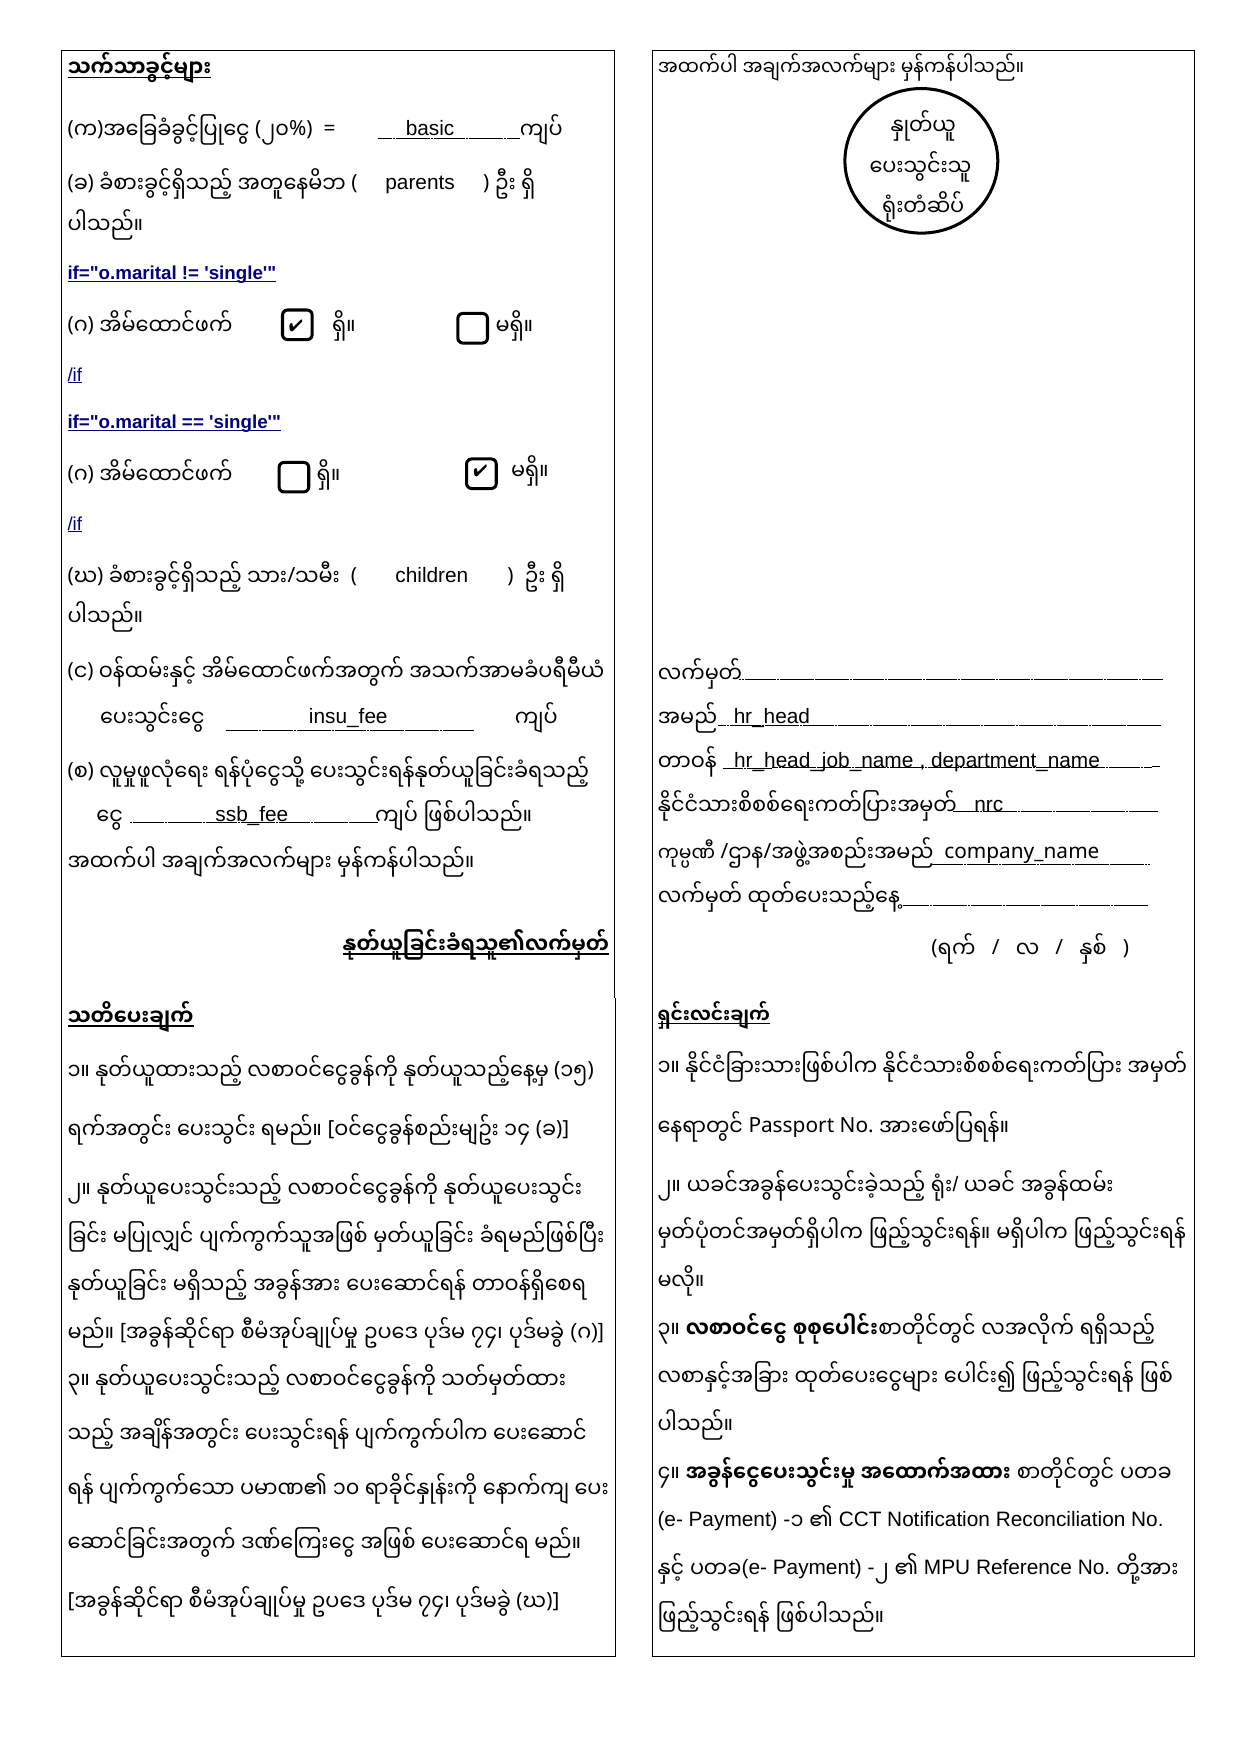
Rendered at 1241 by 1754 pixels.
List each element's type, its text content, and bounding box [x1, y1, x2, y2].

table_cell [615, 161, 652, 256]
table_cell (ခ) ခံစားခွင့်ရှိသည့် အတူနေမိဘ ( parents ) ဦး ရှိပါသည်။ [62, 161, 614, 256]
table_cell (င) ဝန်ထမ်းနှင့် အိမ်ထောင်ဖက်အတွက် အသက်အာမခံပရီမီယံ ပေးသွင်းငွေ insu_fee ကျပ် [62, 649, 614, 749]
table_cell (ရက် / လ / နှစ် ) [653, 926, 1194, 980]
table_cell [653, 358, 1194, 405]
table_cell /if [62, 358, 614, 405]
table_cell [615, 507, 652, 554]
table_cell [653, 405, 1194, 452]
table_cell ရှိ။ [246, 304, 430, 358]
table_cell (က)အခြေခံခွင့်ပြုငွေ (၂၀%) = basic ကျပ် [62, 107, 614, 161]
table_cell [653, 304, 1194, 358]
table_header [616, 998, 652, 1048]
table_cell [615, 304, 652, 358]
table_cell [615, 405, 652, 452]
table_cell ၁။ နိုင်ငံခြားသားဖြစ်ပါက နိုင်ငံသားစိစစ်ရေးကတ်ပြား အမှတ်နေရာတွင် Passport No. အားဖော်ပြရန်။ ၂။ ယခင်အခွန်ပေးသွင်းခဲ့သည့် ရုံး/ ယခင် အခွန်ထမ်းမှတ်ပုံတင်အမှတ်ရှိပါက ဖြည့်သွင်းရန်။ မရှိပါက ဖြည့်သွင်းရန် မလို။ ၃။ လစာဝင်ငွေ စုစုပေါင်းစာတိုင်တွင် လအလိုက် ရရှိသည့် လစာနှင့်အခြား ထုတ်ပေးငွေများ ပေါင်း၍ ဖြည့်သွင်းရန် ဖြစ်ပါသည်။ ၄။ အခွန်ငွေပေးသွင်းမှု အထောက်အထား စာတိုင်တွင် ပတခ (e- Payment) -၁ ၏ CCT Notification Reconciliation No. နှင့် ပတခ(e- Payment) -၂ ၏ MPU Reference No. တို့အား ဖြည့်သွင်းရန် ဖြစ်ပါသည်။ [653, 1049, 1194, 1656]
table_cell [615, 453, 652, 507]
table_cell မရှိ။ [430, 453, 614, 507]
table_cell [615, 980, 652, 998]
table_cell (စ) လူမှုဖူလုံရေး ရန်ပုံငွေသို့ ပေးသွင်းရန်နုတ်ယူခြင်းခံရသည့် ငွေ ssb_fee ကျပ် ဖြစ်ပါသည်။ [62, 750, 614, 843]
table_cell [653, 507, 1194, 554]
table_cell [653, 980, 1194, 998]
table_cell if="o.marital == 'single'" [62, 405, 614, 452]
table_cell [615, 107, 652, 161]
table_cell [615, 256, 652, 304]
table_cell [615, 649, 652, 749]
table_cell [653, 453, 1194, 507]
table_cell [615, 554, 652, 649]
table_header အထက်ပါ အချက်အလက်များ မှန်ကန်ပါသည်။ [653, 51, 1194, 107]
table_cell မရှိ။ [430, 304, 614, 358]
table_cell အထက်ပါ အချက်အလက်များ မှန်ကန်ပါသည်။ [62, 843, 614, 926]
table_cell [615, 926, 652, 980]
table_cell [615, 358, 652, 405]
table_cell (ဃ) ခံစားခွင့်ရှိသည့် သား/သမီး ( children ) ဦး ရှိပါသည်။ [62, 554, 614, 649]
table_cell [653, 256, 1194, 304]
table_cell (ဂ) အိမ်ထောင်ဖက် [62, 304, 246, 358]
table_cell (ဂ) အိမ်ထောင်ဖက် [62, 453, 246, 507]
table_cell [62, 980, 614, 998]
table_cell /if [62, 507, 614, 554]
table_cell [615, 750, 652, 843]
table_header သက်သာခွင့်များ [62, 51, 614, 107]
table_cell [615, 843, 652, 926]
table_cell ရှိ။ [246, 453, 430, 507]
table_cell လက်မှတ် အမည် hr_head တာဝန် hr_head_job_name , department_name နိုင်ငံသားစိစစ်ရေးကတ်ပြားအမှတ် nrc ကုမ္ပဏီ /ဌာန/အဖွဲ့အစည်းအမည် company_name လက်မှတ် ထုတ်ပေးသည့်‌နေ့ [653, 649, 1194, 926]
table_header သတိပေးချက် [62, 998, 615, 1048]
table_header [615, 50, 652, 107]
table_cell နုတ်ယူခြင်းခံရသူ၏လက်မှတ် [62, 926, 614, 980]
table_cell [616, 1049, 652, 1656]
table_cell နှုတ်ယူ ပေးသွင်းသူ ရုံးတံဆိပ် [653, 107, 1194, 256]
table_cell if="o.marital != 'single'" [62, 256, 614, 304]
table_header ရှင်းလင်းချက် [653, 998, 1194, 1048]
table_cell [653, 554, 1194, 649]
table_cell ၁။ နုတ်ယူထားသည့် လစာဝင်ငွေခွန်ကို နုတ်ယူသည့်နေ့မှ (၁၅) ရက်အတွင်း ပေးသွင်း ရမည်။ [ဝင်ငွေခွန်စည်းမျဥ်း ၁၄ (ခ)] ၂။ နုတ်ယူ‌ပေးသွင်းသည့် လစာဝင်ငွေခွန်ကို နုတ်ယူ‌ပေးသွင်းခြင်း မပြုလျှင် ပျက်ကွက်သူအဖြစ် မှတ်ယူခြင်း ခံရမည်ဖြစ်ပြီး နုတ်ယူခြင်း မရှိသည့် အခွန်အား ပေးဆောင်ရန် တာဝန်ရှိစေရမည်။ [အခွန်ဆိုင်ရာ စီမံအုပ်ချုပ်မှု ဥပဒေ ပုဒ်မ ၇၄၊ ပုဒ်မခွဲ (ဂ)] ၃။ နုတ်ယူပေးသွင်းသည့် လစာဝင်‌ငွေခွန်ကို သတ်မှတ်ထားသည့် အချိန်အတွင်း ပေးသွင်းရန် ပျက်ကွက်ပါက ပေးဆောင်ရန် ပျက်ကွက်သော ပမာဏ၏ ၁၀ ရာခိုင်နှုန်းကို နောက်ကျ ပေးဆောင်ခြင်းအတွက် ဒဏ်ကြေးငွေ အဖြစ် ပေးဆောင်ရ မည်။ [အခွန်ဆိုင်ရာ စီမံအုပ်ချုပ်မှု ဥပဒေ ပုဒ်မ ၇၄၊ ပုဒ်မခွဲ (ဃ)] [62, 1049, 615, 1656]
